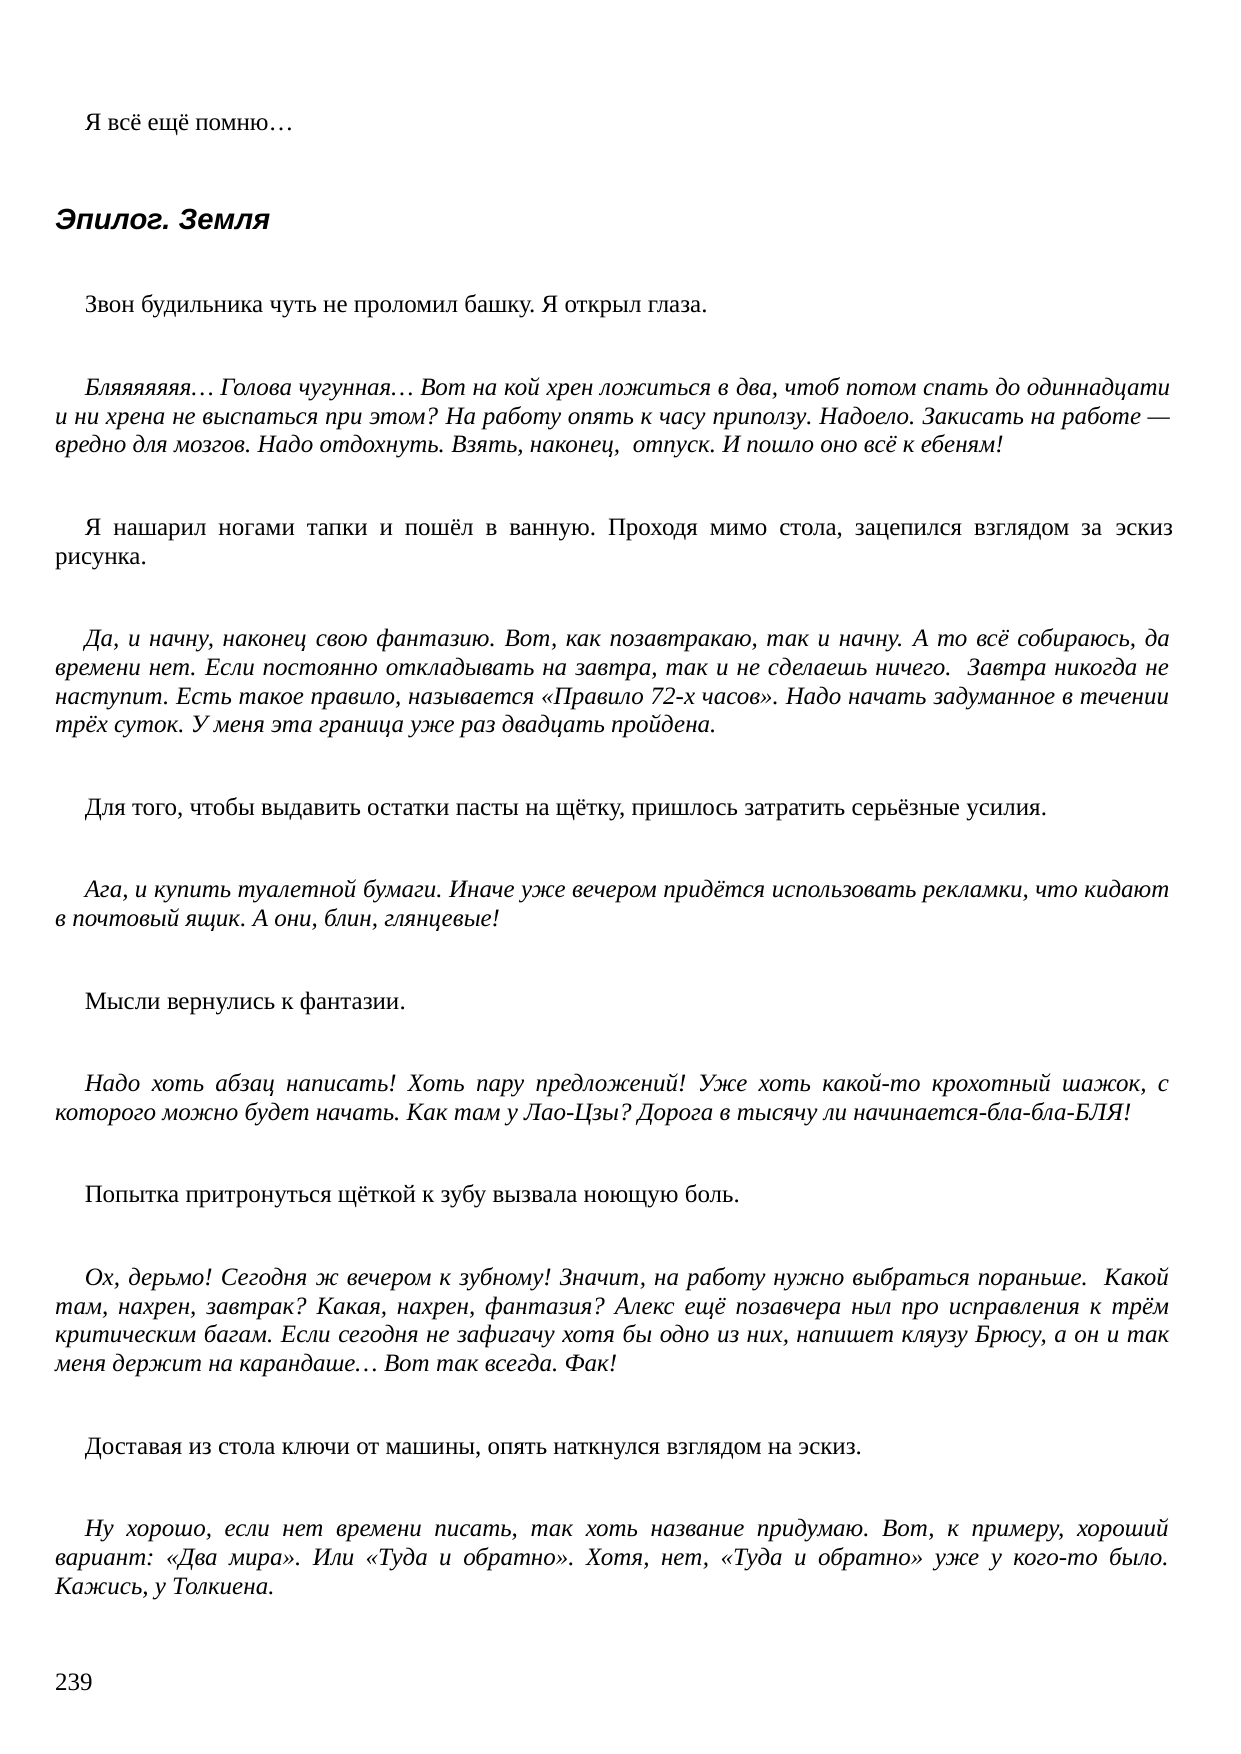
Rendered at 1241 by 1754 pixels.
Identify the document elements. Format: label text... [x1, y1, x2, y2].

text Мысли вернулись к фантазии. [55, 986, 1173, 1014]
text Звон будильника чуть не проломил башку. Я открыл глаза. [55, 289, 1173, 318]
text Ну хорошо, если нет времени писать, так хоть название придумаю. Вот, к примеру, хороший вариант: «Два мира». Или «Туда и обратно». Хотя, нет, «Туда и обратно» уже у кого-то было. Кажись, у Толкиена. [55, 1513, 1173, 1599]
text Для того, чтобы выдавить остатки пасты на щётку, пришлось затратить серьёзные усилия. [55, 792, 1173, 821]
text Ага, и купить туалетной бумаги. Иначе уже вечером придётся использовать рекламки, что кидают в почтовый ящик. А они, блин, глянцевые! [55, 874, 1173, 932]
text Я нашарил ногами тапки и пошёл в ванную. Проходя мимо стола, зацепился взглядом за эскиз рисунка. [55, 512, 1173, 569]
subtitle Эпилог. Земля [55, 202, 1173, 236]
text Я всё ещё помню… [55, 107, 1173, 136]
text Да, и начну, наконец свою фантазию. Вот, как позавтракаю, так и начну. А то всё собираюсь, да времени нет. Если постоянно откладывать на завтра, так и не сделаешь ничего. Завтра никогда не наступит. Есть такое правило, называется «Правило 72-х часов». Надо начать задуманное в течении трёх суток. У меня эта граница уже раз двадцать пройдена. [55, 623, 1173, 738]
text Бляяяяяяя… Голова чугунная… Вот на кой хрен ложиться в два, чтоб потом спать до одиннадцати и ни хрена не выспаться при этом? На работу опять к часу приползу. Надоело. Закисать на работе — вредно для мозгов. Надо отдохнуть. Взять, наконец, отпуск. И пошло оно всё к ебеням! [55, 372, 1173, 458]
text Доставая из стола ключи от машины, опять наткнулся взглядом на эскиз. [55, 1431, 1173, 1459]
text Ох, дерьмо! Сегодня ж вечером к зубному! Значит, на работу нужно выбраться пораньше. Какой там, нахрен, завтрак? Какая, нахрен, фантазия? Алекс ещё позавчера ныл про исправления к трём критическим багам. Если сегодня не зафигачу хотя бы одно из них, напишет кляузу Брюсу, а он и так меня держит на карандаше… Вот так всегда. Фак! [55, 1262, 1173, 1377]
text Надо хоть абзац написать! Хоть пару предложений! Уже хоть какой-то крохотный шажок, с которого можно будет начать. Как там у Лао-Цзы? Дорога в тысячу ли начинается-бла-бла-БЛЯ! [55, 1068, 1173, 1126]
text Попытка притронуться щёткой к зубу вызвала ноющую боль. [55, 1179, 1173, 1208]
